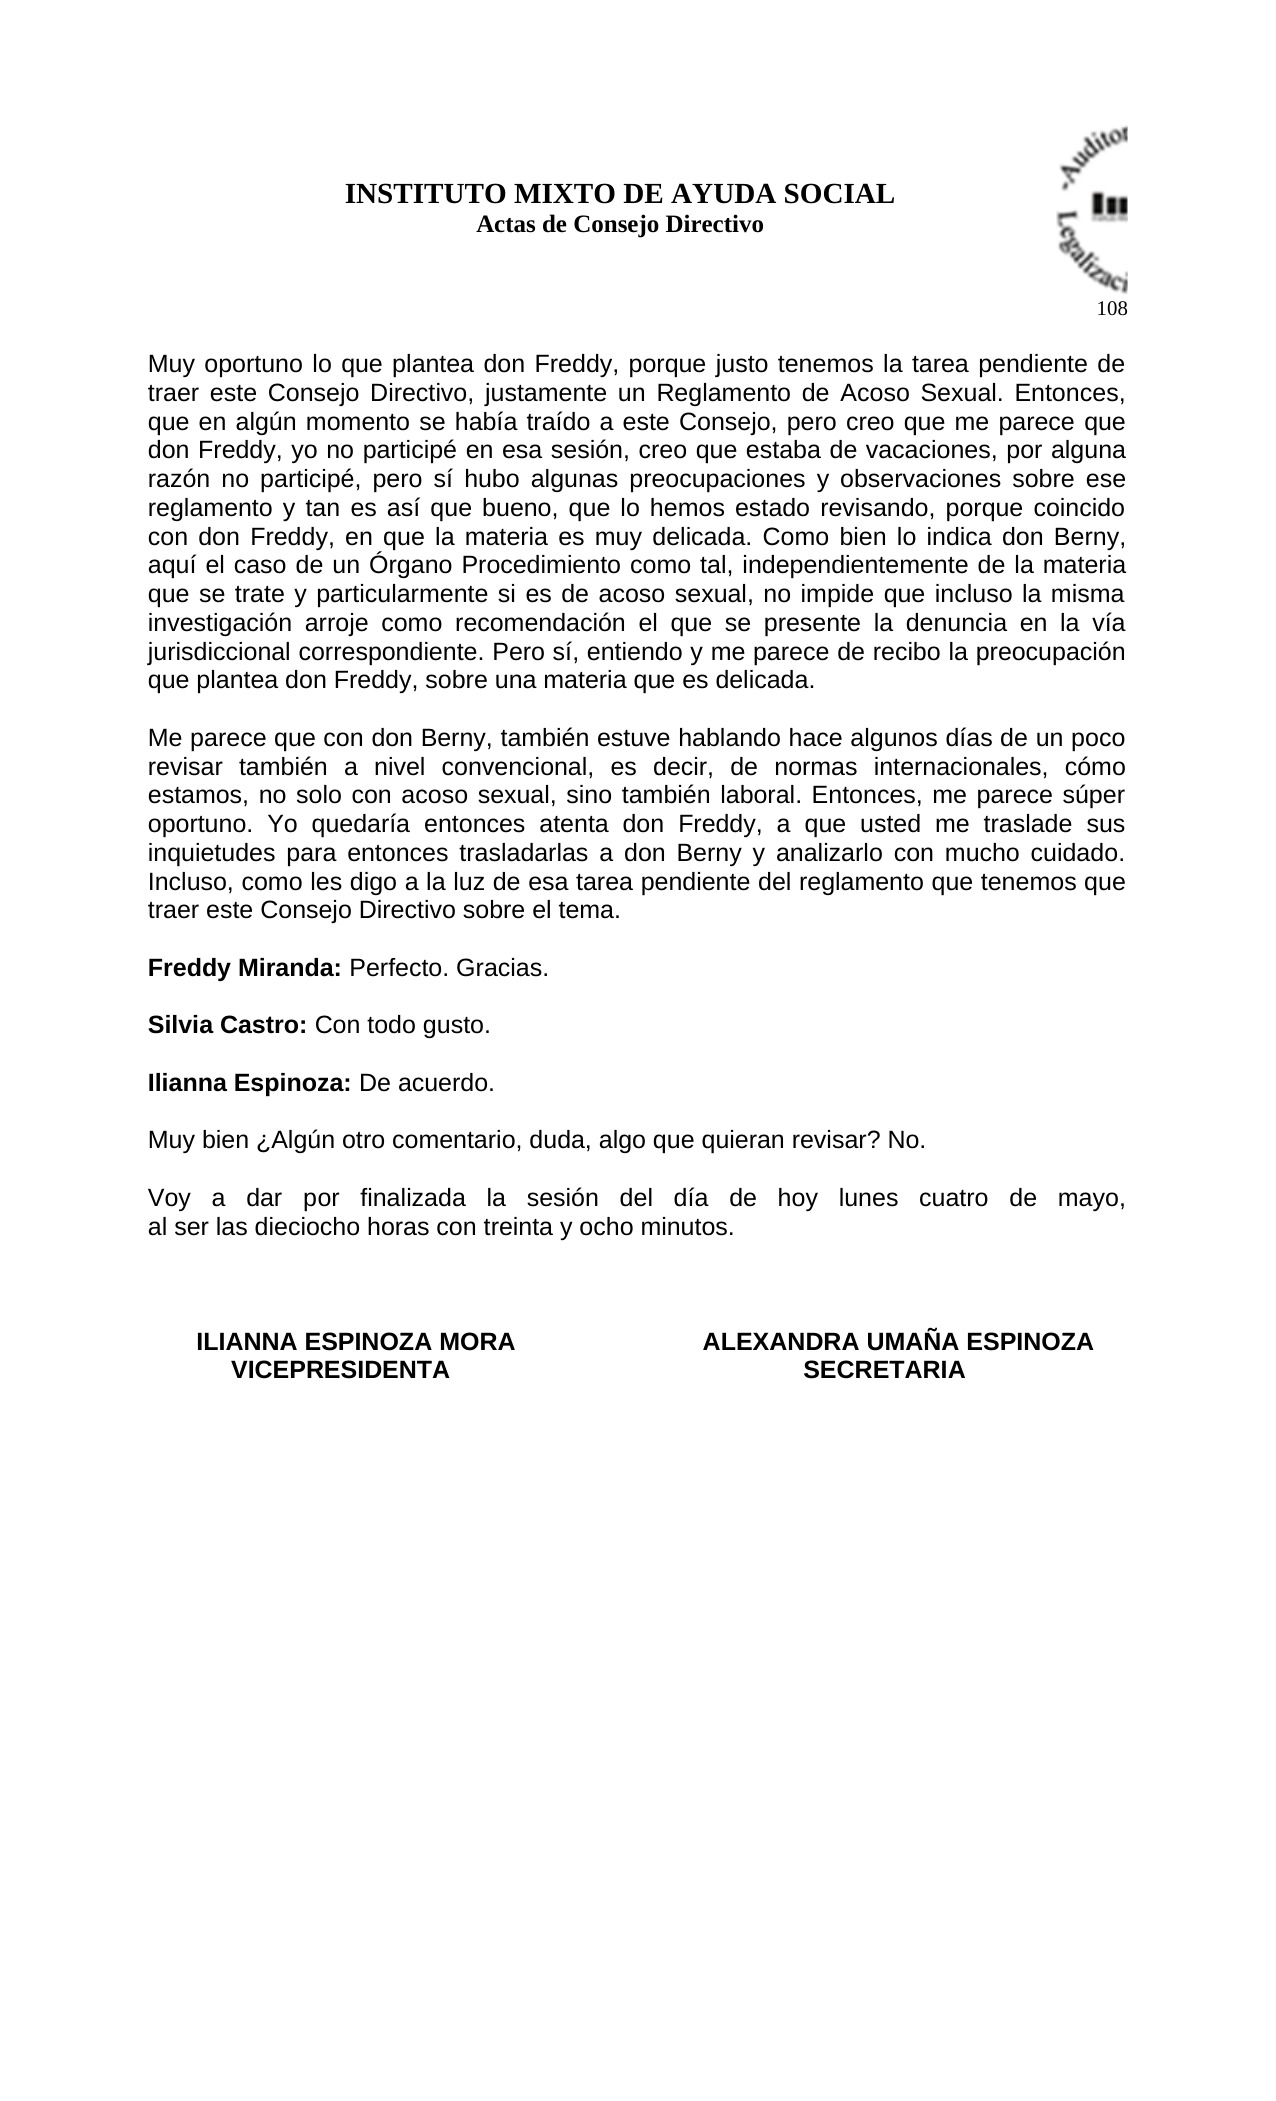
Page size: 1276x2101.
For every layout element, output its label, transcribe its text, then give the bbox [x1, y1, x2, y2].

text Muy bien ¿Algún otro comentario, duda, algo que quieran revisar? No. [148, 1125, 1127, 1154]
text Freddy Miranda: Perfecto. Gracias. [148, 953, 1127, 982]
text ILIANNA ESPINOZA MORA ALEXANDRA UMAÑA ESPINOZA [148, 1327, 1127, 1355]
text VICEPRESIDENTA SECRETARIA [148, 1355, 1127, 1384]
text Silvia Castro: Con todo gusto. [148, 1010, 1127, 1039]
text Voy a dar por finalizada la sesión del día de hoy lunes cuatro de mayo, al ser las dieciocho horas con treinta y ocho minutos. [148, 1183, 1127, 1240]
text Ilianna Espinoza: De acuerdo. [148, 1068, 1127, 1097]
text Me parece que con don Berny, también estuve hablando hace algunos días de un poco revisar también a nivel convencional, es decir, de normas internacionales, cómo estamos, no solo con acoso sexual, sino también laboral. Entonces, me parece súper oportuno. Yo quedaría entonces atenta don Freddy, a que usted me traslade sus inquietudes para entonces trasladarlas a don Berny y analizarlo con mucho cuidado. Incluso, como les digo a la luz de esa tarea pendiente del reglamento que tenemos que traer este Consejo Directivo sobre el tema. [148, 723, 1127, 924]
text Muy oportuno lo que plantea don Freddy, porque justo tenemos la tarea pendiente de traer este Consejo Directivo, justamente un Reglamento de Acoso Sexual. Entonces, que en algún momento se había traído a este Consejo, pero creo que me parece que don Freddy, yo no participé en esa sesión, creo que estaba de vacaciones, por alguna razón no participé, pero sí hubo algunas preocupaciones y observaciones sobre ese reglamento y tan es así que bueno, que lo hemos estado revisando, porque coincido con don Freddy, en que la materia es muy delicada. Como bien lo indica don Berny, aquí el caso de un Órgano Procedimiento como tal, independientemente de la materia que se trate y particularmente si es de acoso sexual, no impide que incluso la misma investigación arroje como recomendación el que se presente la denuncia en la vía jurisdiccional correspondiente. Pero sí, entiendo y me parece de recibo la preocupación que plantea don Freddy, sobre una materia que es delicada. [148, 349, 1127, 694]
